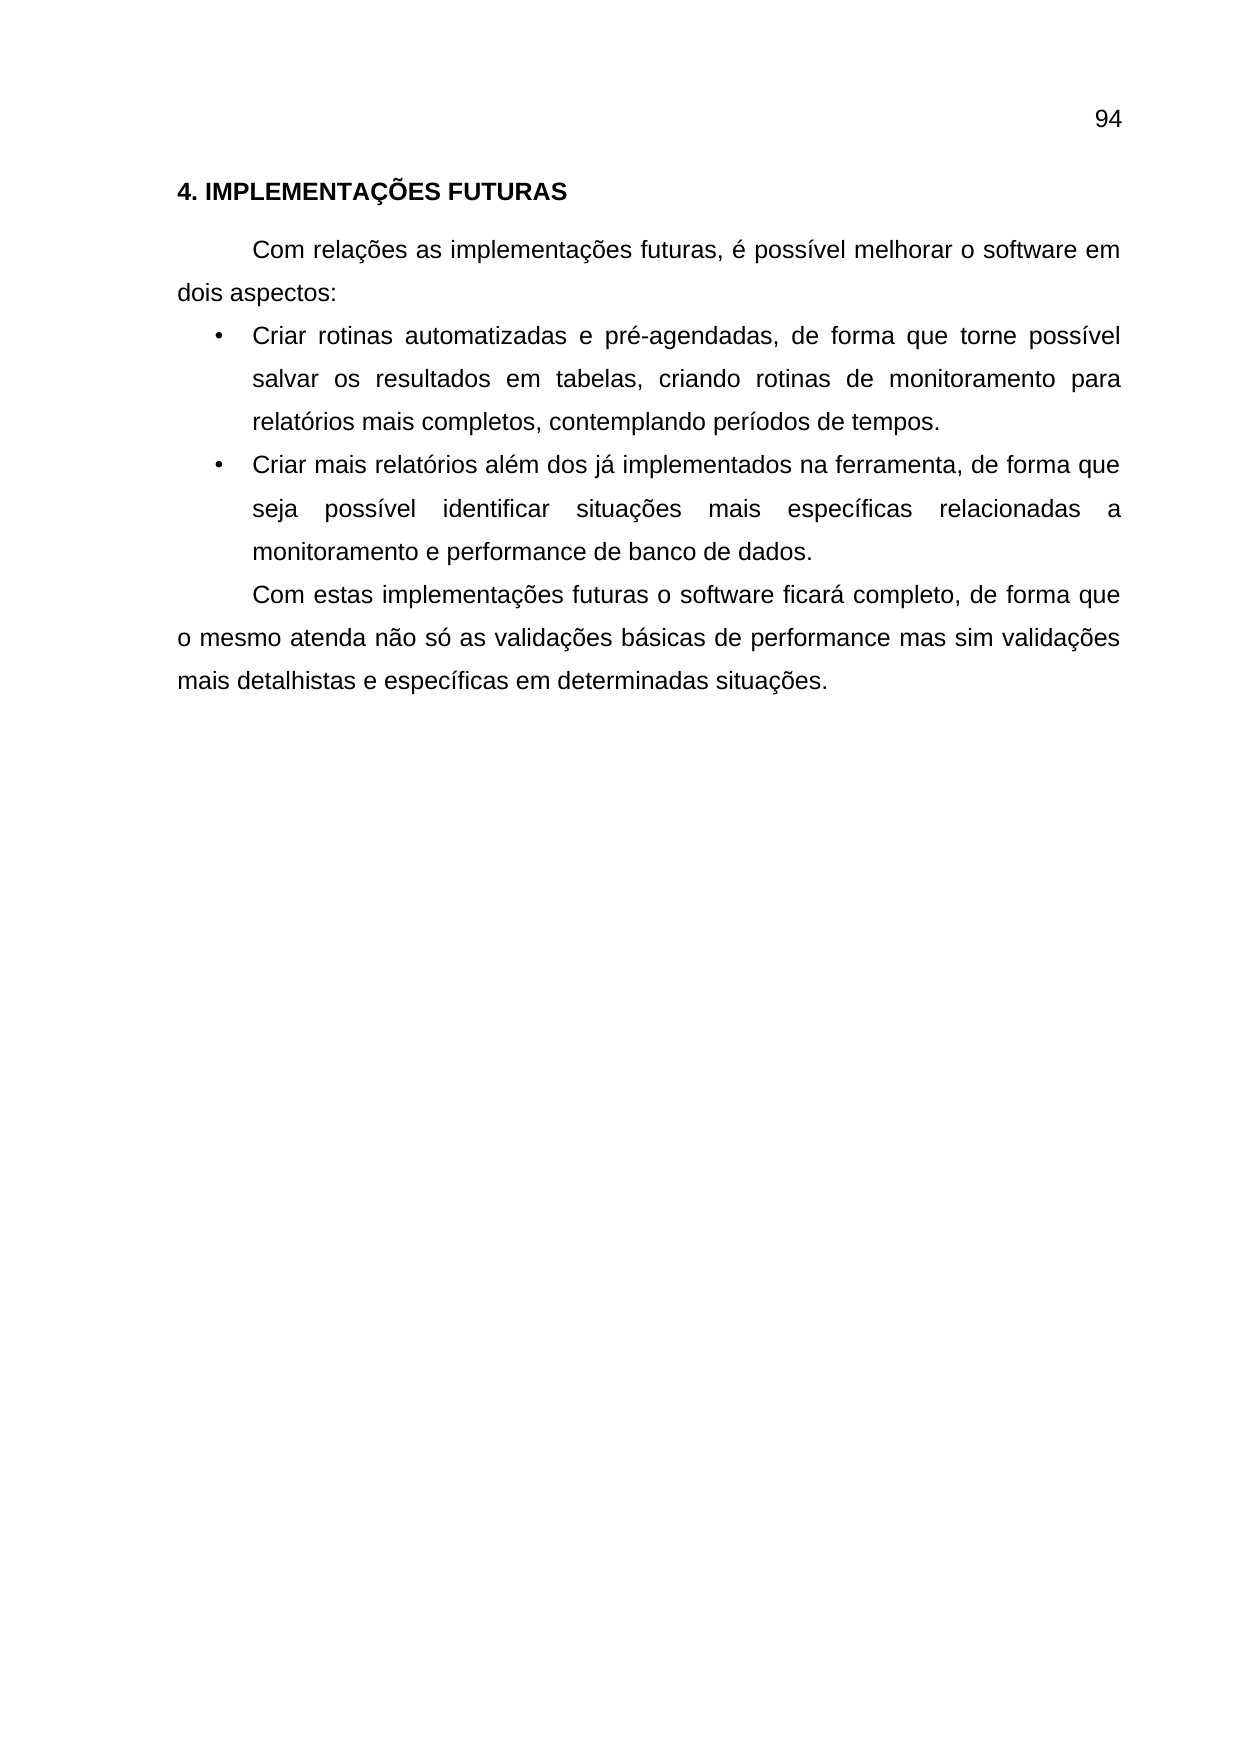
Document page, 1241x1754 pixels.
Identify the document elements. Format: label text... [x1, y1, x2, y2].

list Criar rotinas automatizadas e pré-agendadas, de forma que torne possível salvar os resultados em tabelas, criando rotinas de monitoramento para relatórios mais completos, contemplando períodos de tempos. [214, 321, 1122, 436]
subtitle 4. IMPLEMENTAÇÕES FUTURAS [177, 177, 1122, 206]
list Criar mais relatórios além dos já implementados na ferramenta, de forma que seja possível identificar situações mais específicas relacionadas a monitoramento e performance de banco de dados. [214, 450, 1122, 565]
text Com relações as implementações futuras, é possível melhorar o software em dois aspectos: [177, 234, 1122, 306]
text Com estas implementações futuras o software ficará completo, de forma que o mesmo atenda não só as validações básicas de performance mas sim validações mais detalhistas e específicas em determinadas situações. [177, 580, 1122, 695]
